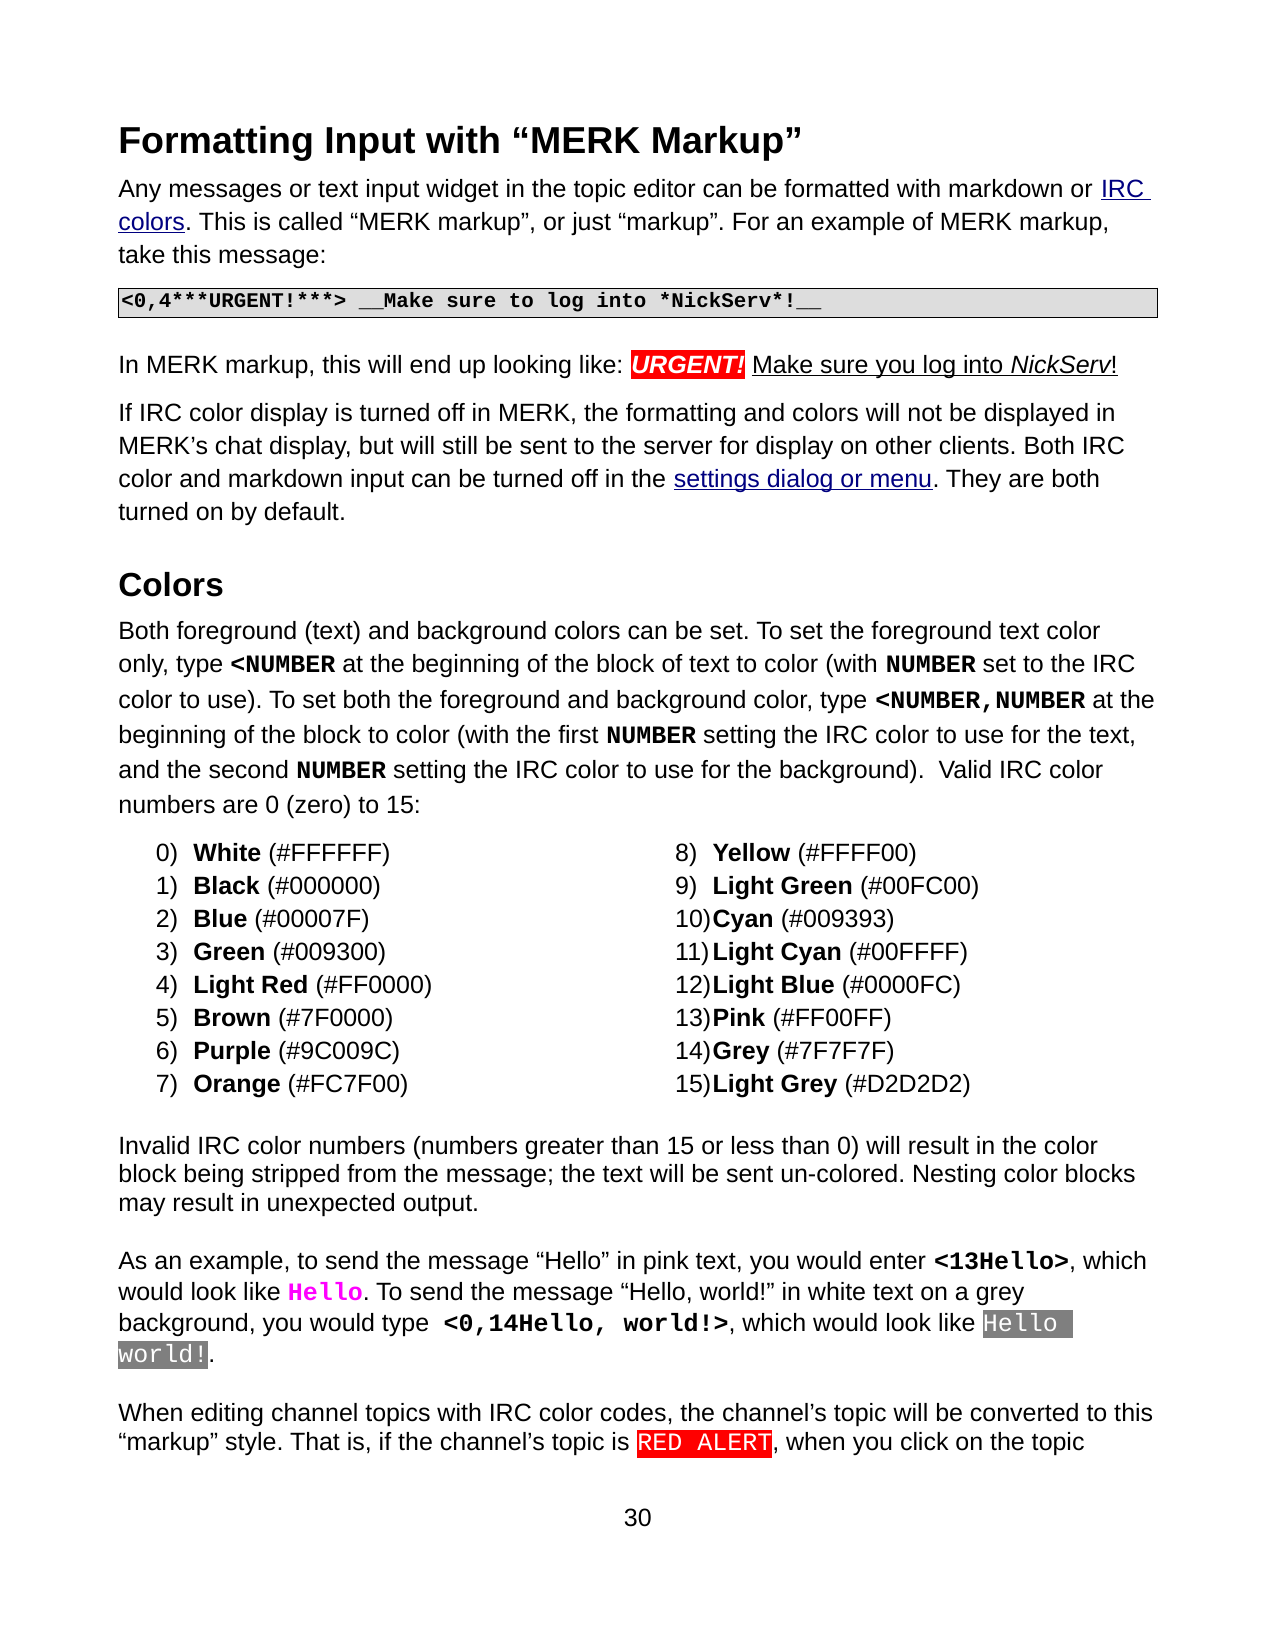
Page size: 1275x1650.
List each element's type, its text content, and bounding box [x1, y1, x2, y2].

list Yellow (#FFFF00) [675, 838, 1157, 867]
list Light Cyan (#00FFFF) [675, 937, 1157, 966]
table_header <0,4***URGENT!***> __Make sure to log into *NickServ*!__ [119, 289, 1157, 317]
list Cyan (#009393) [675, 904, 1157, 933]
list Light Red (#FF0000) [156, 970, 637, 999]
text When editing channel topics with IRC color codes, the channel’s topic will be converted to this “markup” style. That is, if the channel’s topic is RED ALERT, when you click on the topic [118, 1398, 1157, 1458]
list Light Grey (#D2D2D2) [675, 1069, 1157, 1098]
list Purple (#9C009C) [156, 1036, 637, 1065]
list Blue (#00007F) [156, 904, 637, 933]
text If IRC color display is turned off in MERK, the formatting and colors will not be displayed in MERK’s chat display, but will still be sent to the server for display on other clients. Both IRC color and markdown input can be turned off in the settings dialog or menu. They are both turned on by default. [118, 398, 1157, 526]
list Brown (#7F0000) [156, 1003, 637, 1032]
list Pink (#FF00FF) [675, 1003, 1157, 1032]
subtitle Formatting Input with “MERK Markup” [118, 118, 1157, 161]
text Invalid IRC color numbers (numbers greater than 15 or less than 0) will result in the color block being stripped from the message; the text will be sent un-colored. Nesting color blocks may result in unexpected output. [118, 1102, 1157, 1217]
list White (#FFFFFF) [156, 838, 637, 867]
text Any messages or text input widget in the topic editor can be formatted with markdown or IRC colors. This is called “MERK markup”, or just “markup”. For an example of MERK markup, take this message: [118, 174, 1157, 268]
list Orange (#FC7F00) [156, 1069, 637, 1098]
subtitle Colors [118, 565, 1157, 604]
list Light Blue (#0000FC) [675, 970, 1157, 999]
list Black (#000000) [156, 871, 637, 899]
list Green (#009300) [156, 937, 637, 966]
text Both foreground (text) and background colors can be set. To set the foreground text color only, type <NUMBER at the beginning of the block of text to color (with NUMBER set to the IRC color to use). To set both the foreground and background color, type <NUMBER,NUMBER at the beginning of the block to color (with the first NUMBER setting the IRC color to use for the text, and the second NUMBER setting the IRC color to use for the background). Valid IRC color numbers are 0 (zero) to 15: [118, 616, 1157, 819]
list Light Green (#00FC00) [675, 871, 1157, 899]
text In MERK markup, this will end up looking like: URGENT! Make sure you log into NickServ! [118, 318, 1157, 379]
text As an example, to send the message “Hello” in pink text, you would enter <13Hello>, which would look like Hello. To send the message “Hello, world!” in white text on a grey background, you would type <0,14Hello, world!>, which would look like Hello world!. [118, 1246, 1157, 1369]
list Grey (#7F7F7F) [675, 1036, 1157, 1065]
